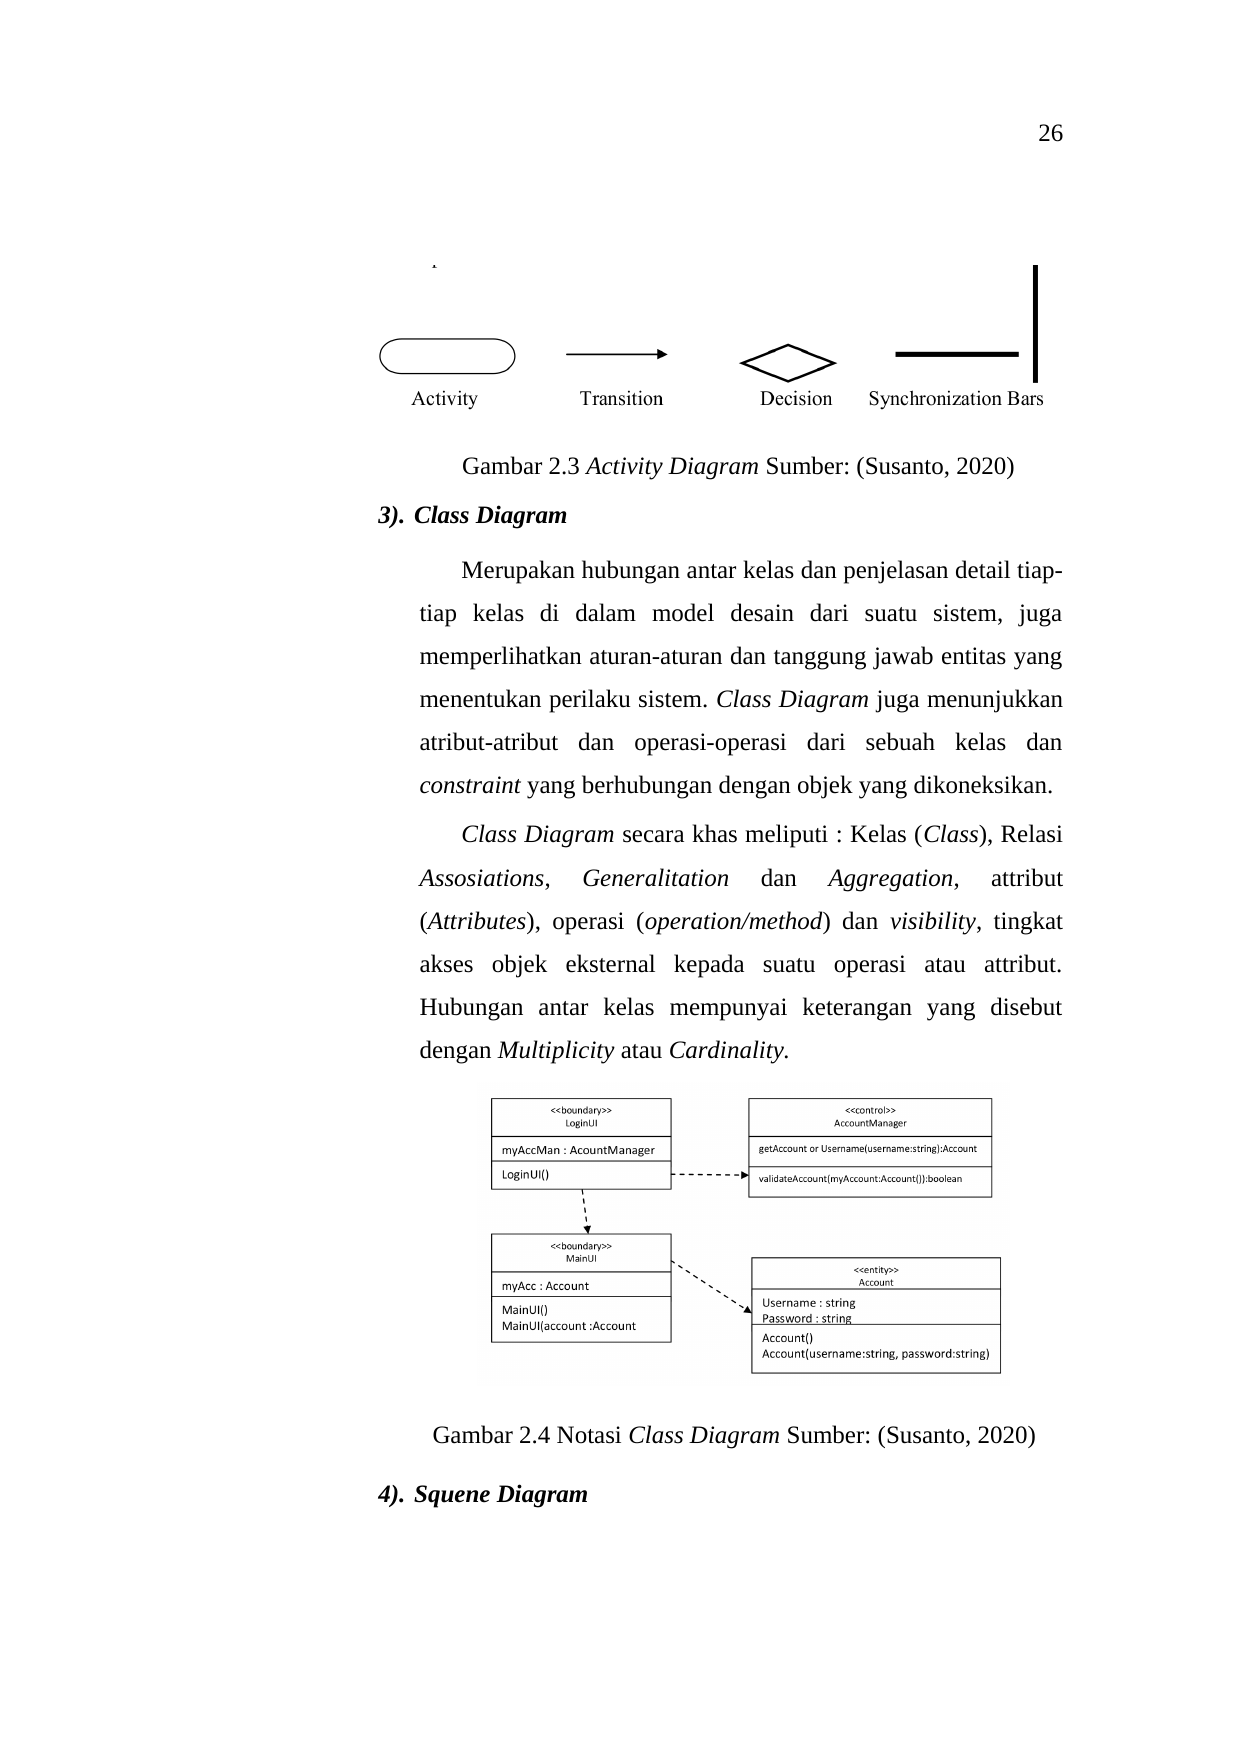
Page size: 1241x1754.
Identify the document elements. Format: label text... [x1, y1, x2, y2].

picture [476, 1082, 1011, 1386]
list Squene Diagram [360, 1479, 1063, 1507]
text Gambar 2.3 Activity Diagram Sumber: (Susanto, 2020)⁠ [413, 437, 1063, 479]
picture [369, 265, 1066, 437]
list Class Diagram [360, 500, 1063, 529]
list Class Diagram secara khas meliputi : Kelas (Class), Relasi Assosiations, Generalitation dan Aggregation, attribut (Attributes), operasi (operation/method) dan visibility, tingkat akses objek eksternal kepada suatu operasi atau attribut. Hubungan antar kelas mempunyai keterangan yang disebut dengan Multiplicity atau Cardinality. [419, 819, 1063, 1064]
list Merupakan hubungan antar kelas dan penjelasan detail tiap-tiap kelas di dalam model desain dari suatu sistem, juga memperlihatkan aturan-aturan dan tanggung jawab entitas yang menentukan perilaku sistem. Class Diagram juga menunjukkan atribut-atribut dan operasi-operasi dari sebuah kelas dan constraint yang berhubungan dengan objek yang dikoneksikan. [419, 555, 1063, 799]
list Gambar 2.4 Notasi Class Diagram Sumber: (Susanto, 2020)⁠ [367, 1386, 1063, 1449]
